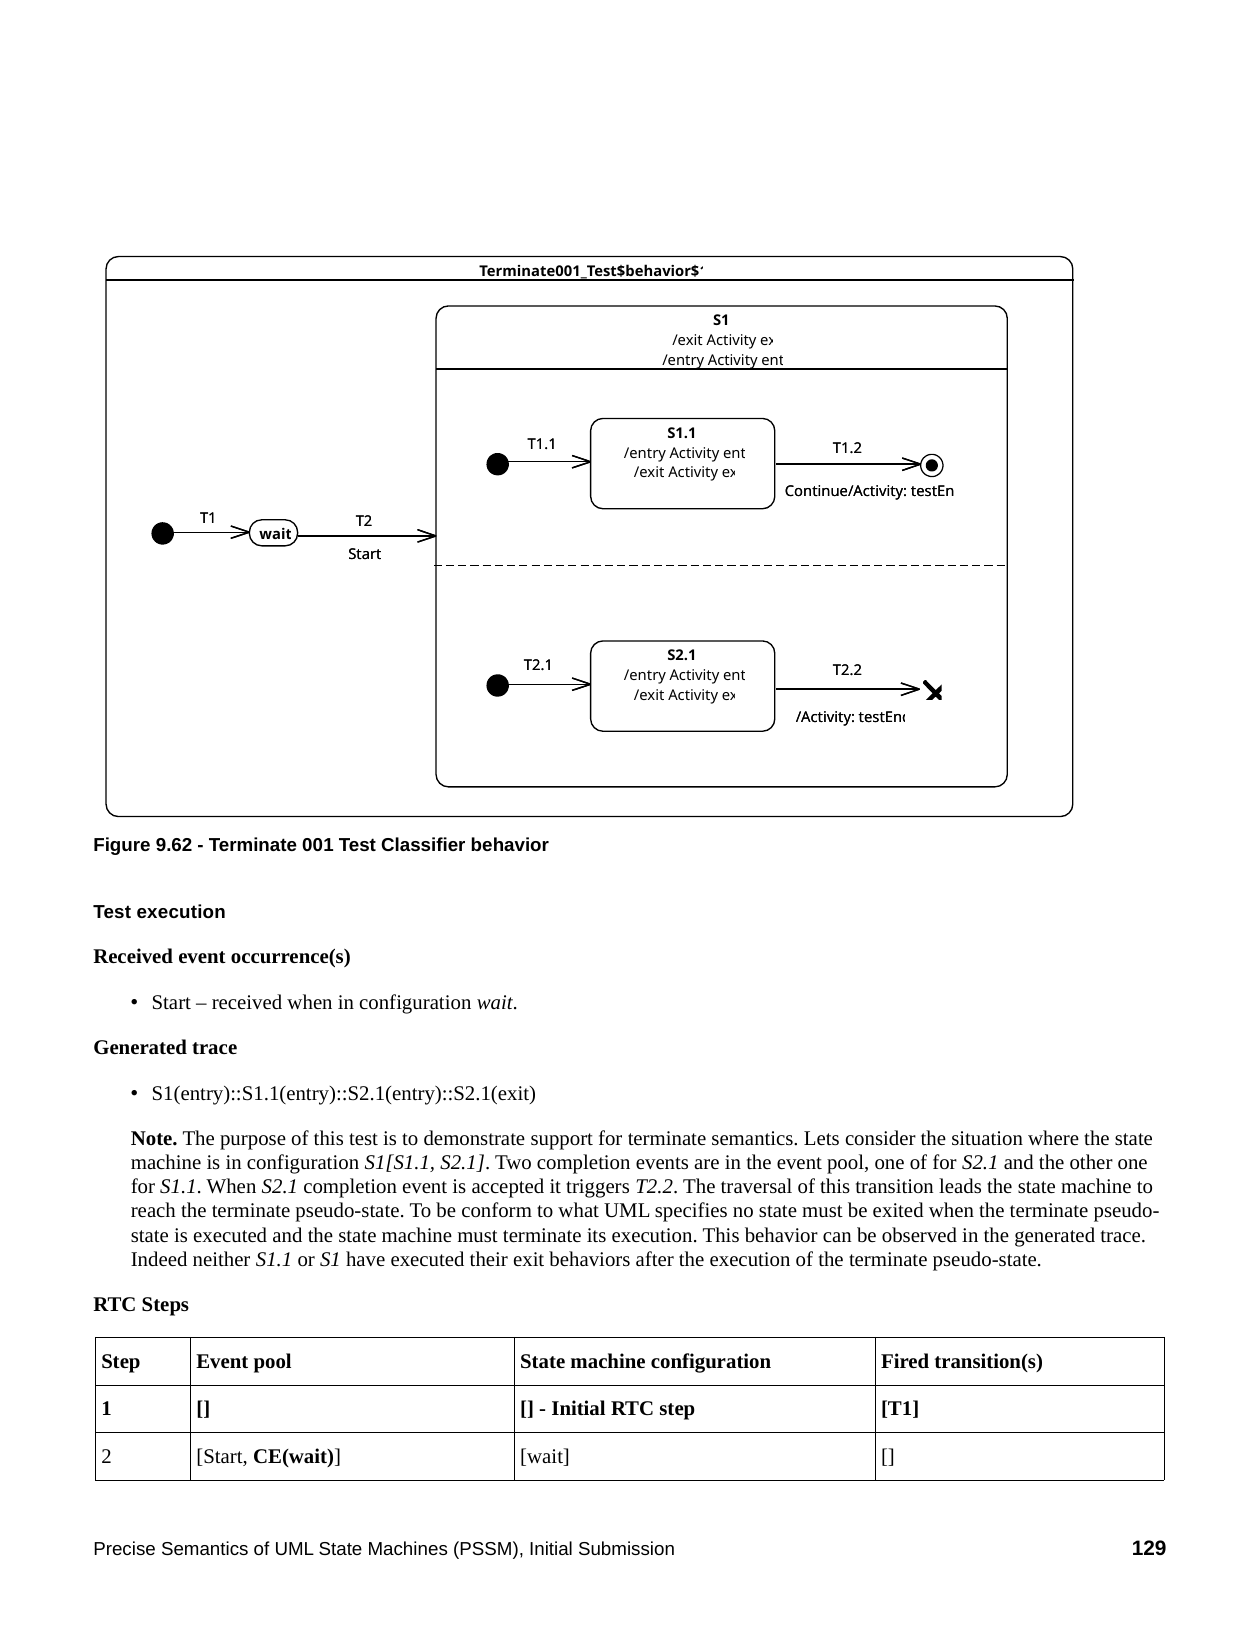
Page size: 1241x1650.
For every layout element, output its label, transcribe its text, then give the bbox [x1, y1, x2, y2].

subtitle Test execution [93, 901, 1164, 923]
text RTC Steps [93, 1292, 1164, 1316]
text Generated trace [93, 1035, 1164, 1059]
table_cell [] [876, 1433, 1164, 1480]
table_cell [] - Initial RTC step [515, 1386, 875, 1432]
text Note. The purpose of this test is to demonstrate support for terminate semantics. Lets consider the situation where the state machine is in configuration S1[S1.1, S2.1]. Two completion events are in the event pool, one of for S2.1 and the other one for S1.1. When S2.1 completion event is accepted it triggers T2.2. The traversal of this transition leads the state machine to reach the terminate pseudo-state. To be conform to what UML specifies no state must be exited when the terminate pseudo-state is executed and the state machine must terminate its execution. This behavior can be observed in the generated trace. Indeed neither S1.1 or S1 have executed their exit behaviors after the execution of the terminate pseudo-state. [131, 1126, 1164, 1271]
list S1(entry)::S1.1(entry)::S2.1(entry)::S2.1(exit) [131, 1080, 1164, 1105]
table_header Step [96, 1338, 190, 1384]
text Figure 9.62 - Terminate 001 Test Classifier behavior [93, 243, 1087, 856]
table_header Event pool [191, 1338, 514, 1384]
table_cell [wait] [515, 1433, 875, 1480]
table_cell [Start, CE(wait)] [191, 1433, 514, 1480]
table_cell 2 [96, 1433, 190, 1480]
table_cell [T1] [876, 1386, 1164, 1432]
table_cell [] [191, 1386, 514, 1432]
list Start – received when in configuration wait. [131, 989, 1164, 1014]
text Received event occurrence(s) [93, 944, 1164, 968]
table_header Fired transition(s) [876, 1338, 1164, 1384]
table_header State machine configuration [515, 1338, 875, 1384]
table_cell 1 [96, 1386, 190, 1432]
